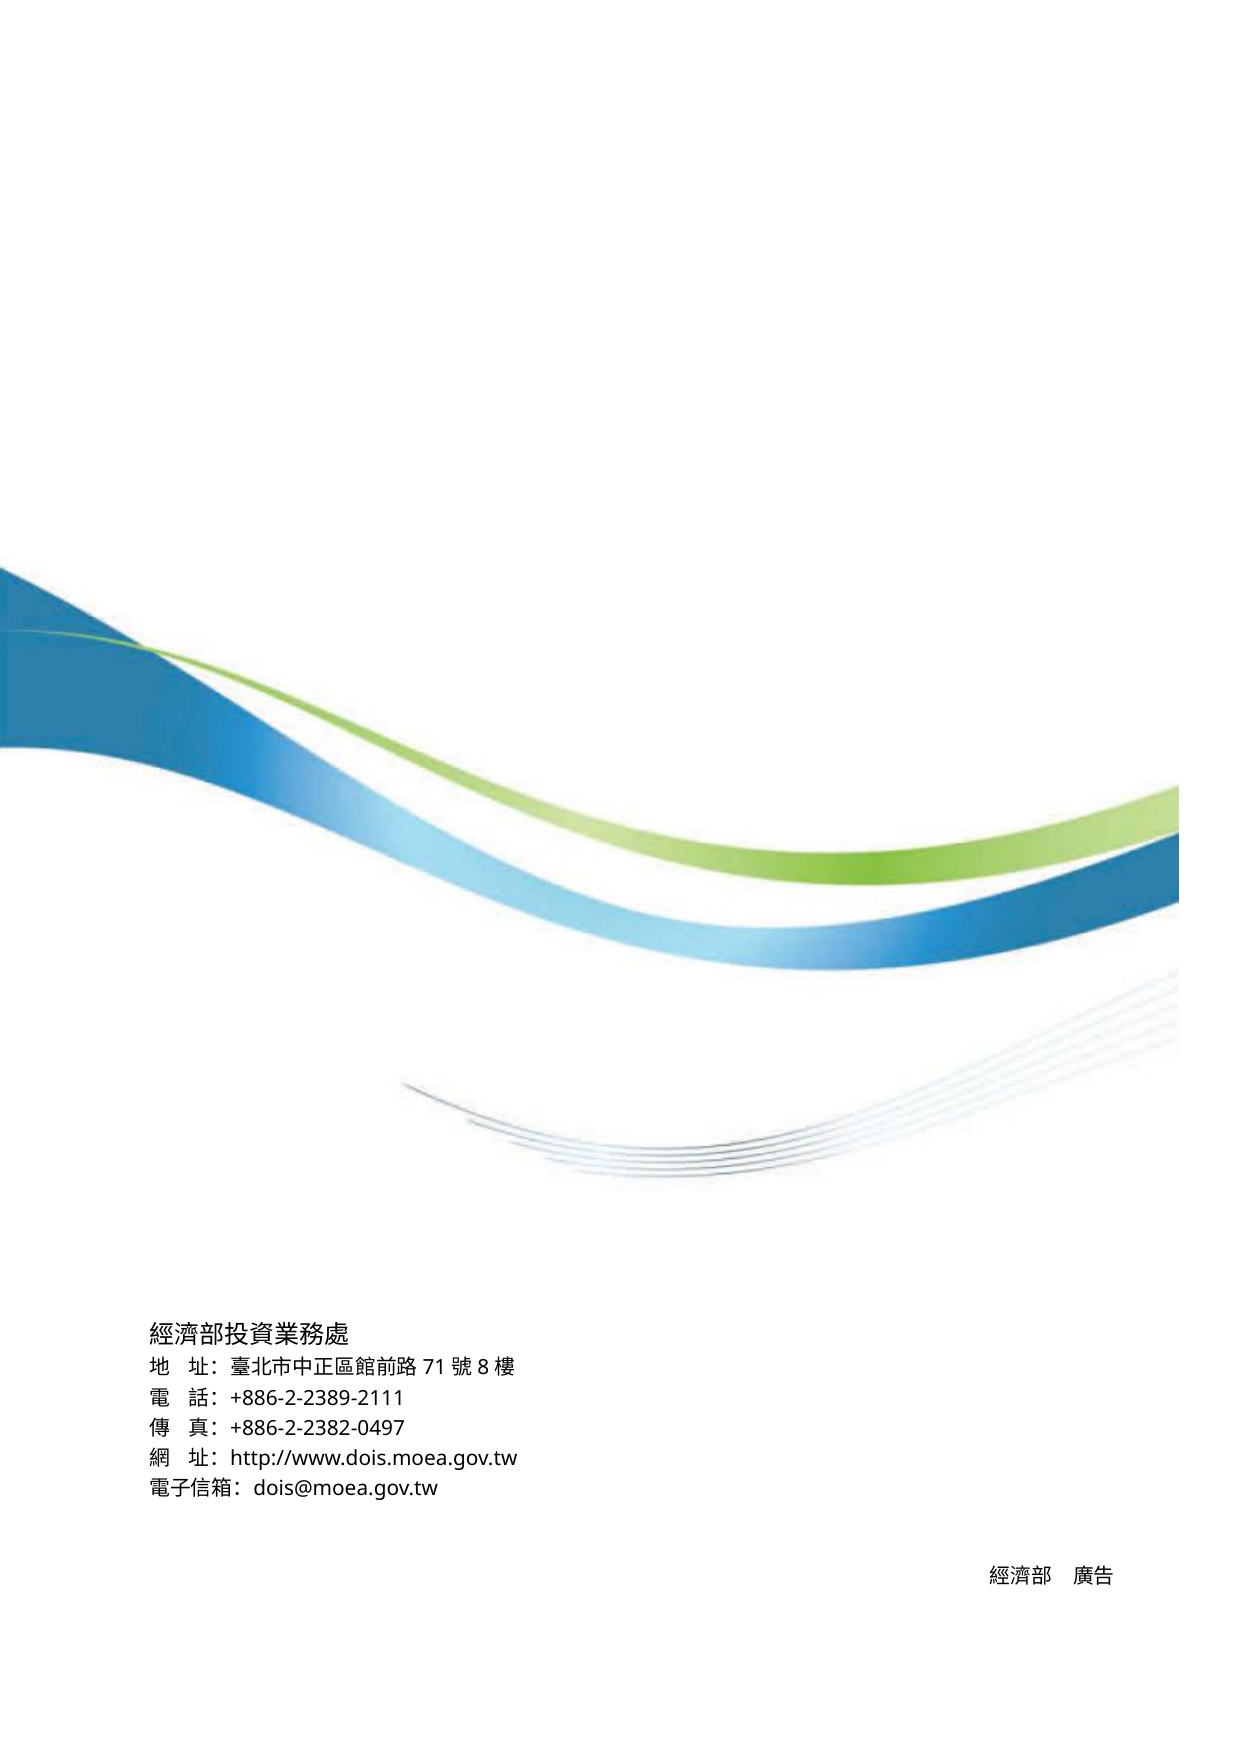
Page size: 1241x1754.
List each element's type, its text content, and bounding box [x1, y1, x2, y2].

text 經濟部 廣告 [149, 1559, 1114, 1587]
text 地 址：臺北市中正區館前路 71 號 8 樓 [149, 1350, 1114, 1381]
text 電子信箱：dois@moea.gov.tw [149, 1472, 1114, 1502]
text 經濟部投資業務處 [149, 1314, 1114, 1350]
text 電 話：+886-2-2389-2111 [149, 1381, 1114, 1411]
text 傳 真：+886-2-2382-0497 [149, 1411, 1114, 1441]
text 網 址：http://www.dois.moea.gov.tw [149, 1441, 1114, 1472]
